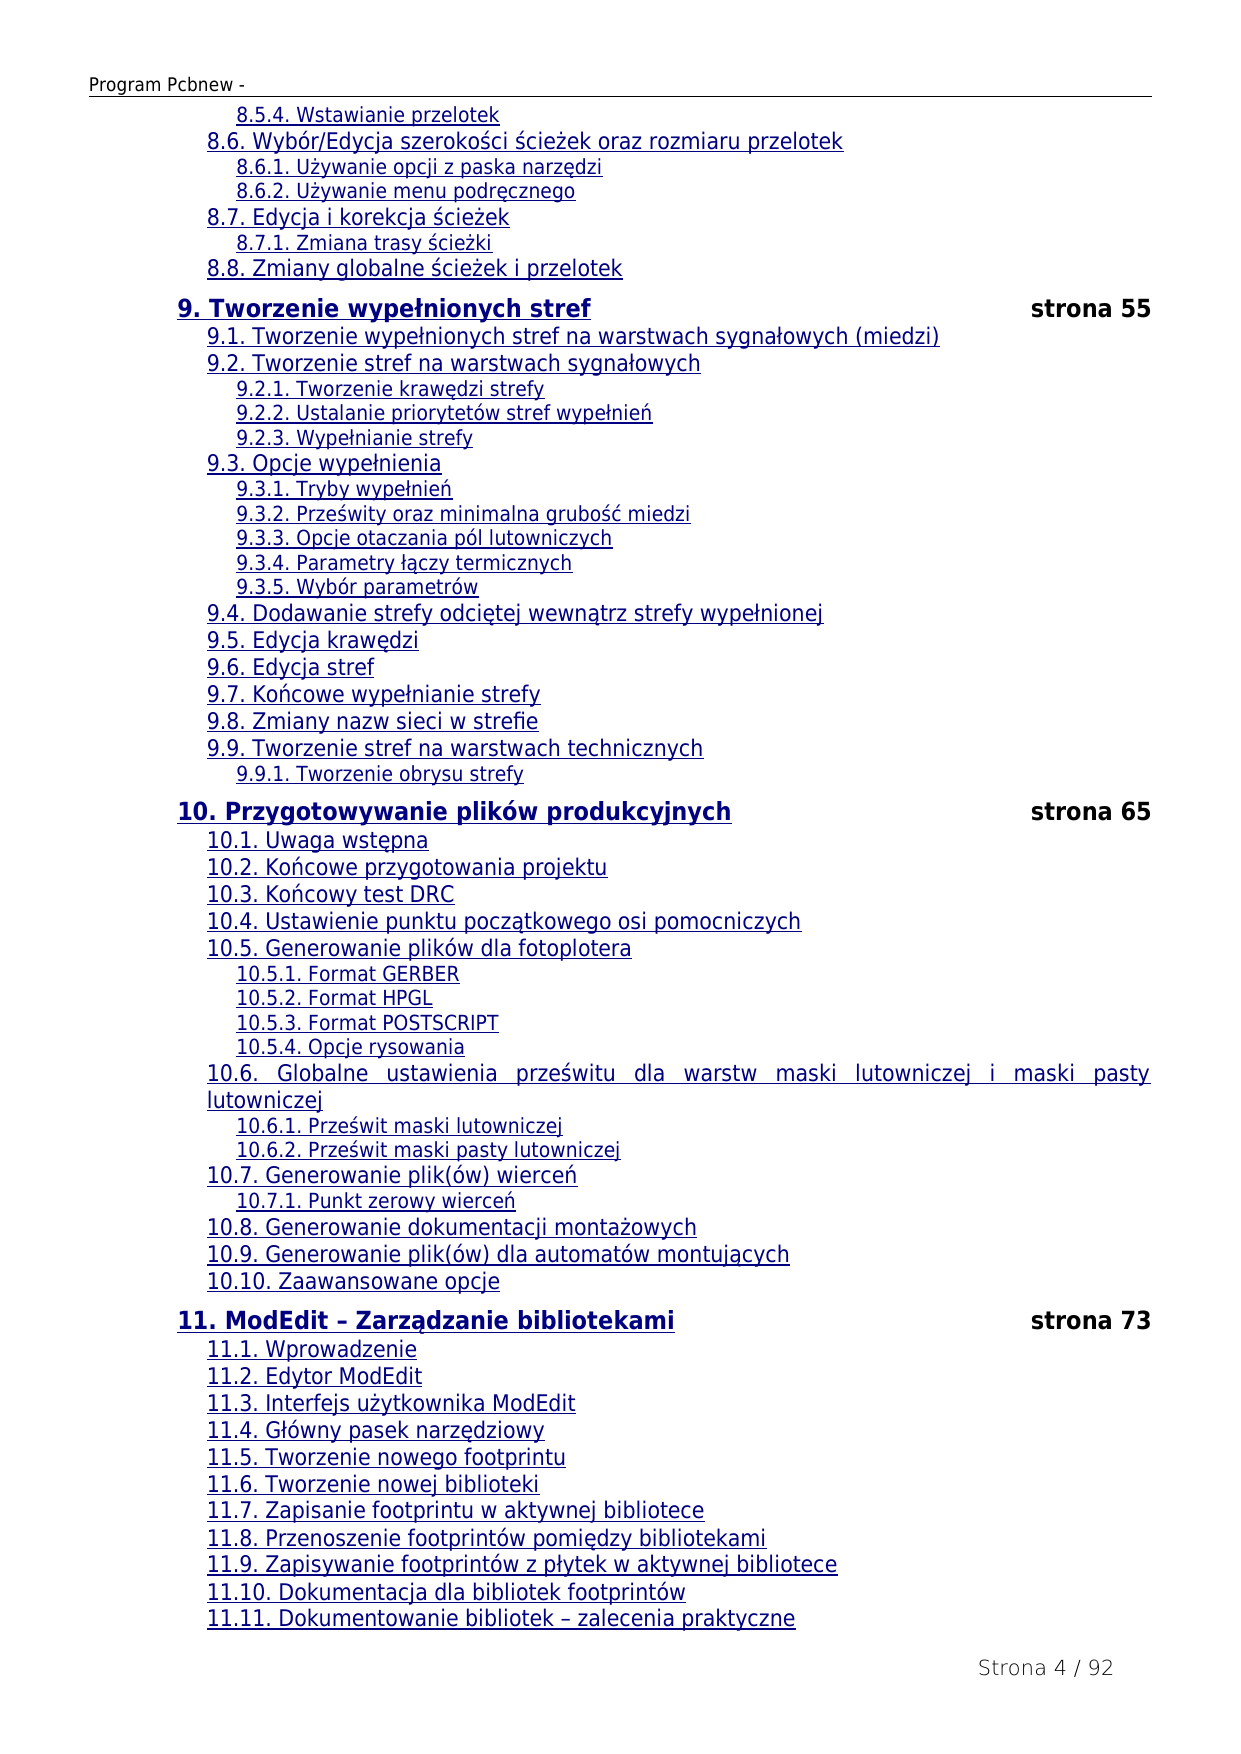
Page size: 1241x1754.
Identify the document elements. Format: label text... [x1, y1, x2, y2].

text 10.5.3. Format POSTSCRIPT [236, 1011, 1152, 1035]
text 11.7. Zapisanie footprintu w aktywnej bibliotece [207, 1497, 1152, 1524]
text 10.6. Globalne ustawienia prześwitu dla warstw maski lutowniczej i maski pasty lutowniczej [207, 1059, 1152, 1113]
text 10.5.2. Format HPGL [236, 986, 1152, 1011]
text 10.10. Zaawansowane opcje [207, 1268, 1152, 1295]
text 9.3. Opcje wypełnienia [207, 450, 1152, 477]
text 9.3.3. Opcje otaczania pól lutowniczych [236, 526, 1152, 551]
text 11.11. Dokumentowanie bibliotek – zalecenia praktyczne [207, 1605, 1152, 1632]
text 8.7. Edycja i korekcja ścieżek [207, 204, 1152, 231]
text 9. Tworzenie wypełnionych stref strona 55 [177, 294, 1152, 323]
text 11.3. Interfejs użytkownika ModEdit [207, 1389, 1152, 1417]
text 10.2. Końcowe przygotowania projektu [207, 854, 1152, 881]
text 9.3.1. Tryby wypełnień [236, 477, 1152, 502]
text 9.7. Końcowe wypełnianie strefy [207, 681, 1152, 708]
text 10.3. Końcowy test DRC [207, 881, 1152, 908]
text 10.5. Generowanie plików dla fotoplotera [207, 935, 1152, 962]
text 9.6. Edycja stref [207, 654, 1152, 681]
text 11.10. Dokumentacja dla bibliotek footprintów [207, 1578, 1152, 1605]
text 10. Przygotowywanie plików produkcyjnych strona 65 [177, 798, 1152, 827]
text 11.6. Tworzenie nowej biblioteki [207, 1471, 1152, 1497]
text 9.1. Tworzenie wypełnionych stref na warstwach sygnałowych (miedzi) [207, 323, 1152, 350]
text 8.6.2. Używanie menu podręcznego [236, 179, 1152, 204]
text 9.2.1. Tworzenie krawędzi strefy [236, 377, 1152, 401]
text 8.6.1. Używanie opcji z paska narzędzi [236, 155, 1152, 179]
text 8.5.4. Wstawianie przelotek [236, 103, 1152, 128]
text 9.2. Tworzenie stref na warstwach sygnałowych [207, 350, 1152, 377]
text 9.2.3. Wypełnianie strefy [236, 426, 1152, 450]
text 9.8. Zmiany nazw sieci w strefie [207, 708, 1152, 734]
text 10.6.1. Prześwit maski lutowniczej [236, 1113, 1152, 1138]
text 10.7. Generowanie plik(ów) wierceń [207, 1162, 1152, 1189]
text 9.4. Dodawanie strefy odciętej wewnątrz strefy wypełnionej [207, 600, 1152, 627]
text 8.6. Wybór/Edycja szerokości ścieżek oraz rozmiaru przelotek [207, 128, 1152, 155]
text 11.2. Edytor ModEdit [207, 1363, 1152, 1389]
text 10.7.1. Punkt zerowy wierceń [236, 1189, 1152, 1214]
text 8.7.1. Zmiana trasy ścieżki [236, 231, 1152, 255]
text 11.1. Wprowadzenie [207, 1336, 1152, 1363]
text 11.9. Zapisywanie footprintów z płytek w aktywnej bibliotece [207, 1551, 1152, 1578]
text 10.8. Generowanie dokumentacji montażowych [207, 1214, 1152, 1241]
text 10.1. Uwaga wstępna [207, 827, 1152, 854]
text 9.9. Tworzenie stref na warstwach technicznych [207, 734, 1152, 762]
text 9.3.5. Wybór parametrów [236, 575, 1152, 600]
text 9.5. Edycja krawędzi [207, 627, 1152, 654]
text 9.3.2. Prześwity oraz minimalna grubość miedzi [236, 502, 1152, 526]
text 10.4. Ustawienie punktu początkowego osi pomocniczych [207, 908, 1152, 935]
text 10.5.4. Opcje rysowania [236, 1035, 1152, 1059]
text 9.2.2. Ustalanie priorytetów stref wypełnień [236, 401, 1152, 426]
text 11.8. Przenoszenie footprintów pomiędzy bibliotekami [207, 1524, 1152, 1551]
text 11.5. Tworzenie nowego footprintu [207, 1443, 1152, 1471]
text 11. ModEdit – Zarządzanie bibliotekami strona 73 [177, 1307, 1152, 1336]
text 10.9. Generowanie plik(ów) dla automatów montujących [207, 1241, 1152, 1268]
text 11.4. Główny pasek narzędziowy [207, 1417, 1152, 1443]
text 10.6.2. Prześwit maski pasty lutowniczej [236, 1138, 1152, 1162]
text 9.3.4. Parametry łączy termicznych [236, 551, 1152, 575]
text 9.9.1. Tworzenie obrysu strefy [236, 762, 1152, 786]
text 8.8. Zmiany globalne ścieżek i przelotek [207, 255, 1152, 282]
text 10.5.1. Format GERBER [236, 962, 1152, 986]
